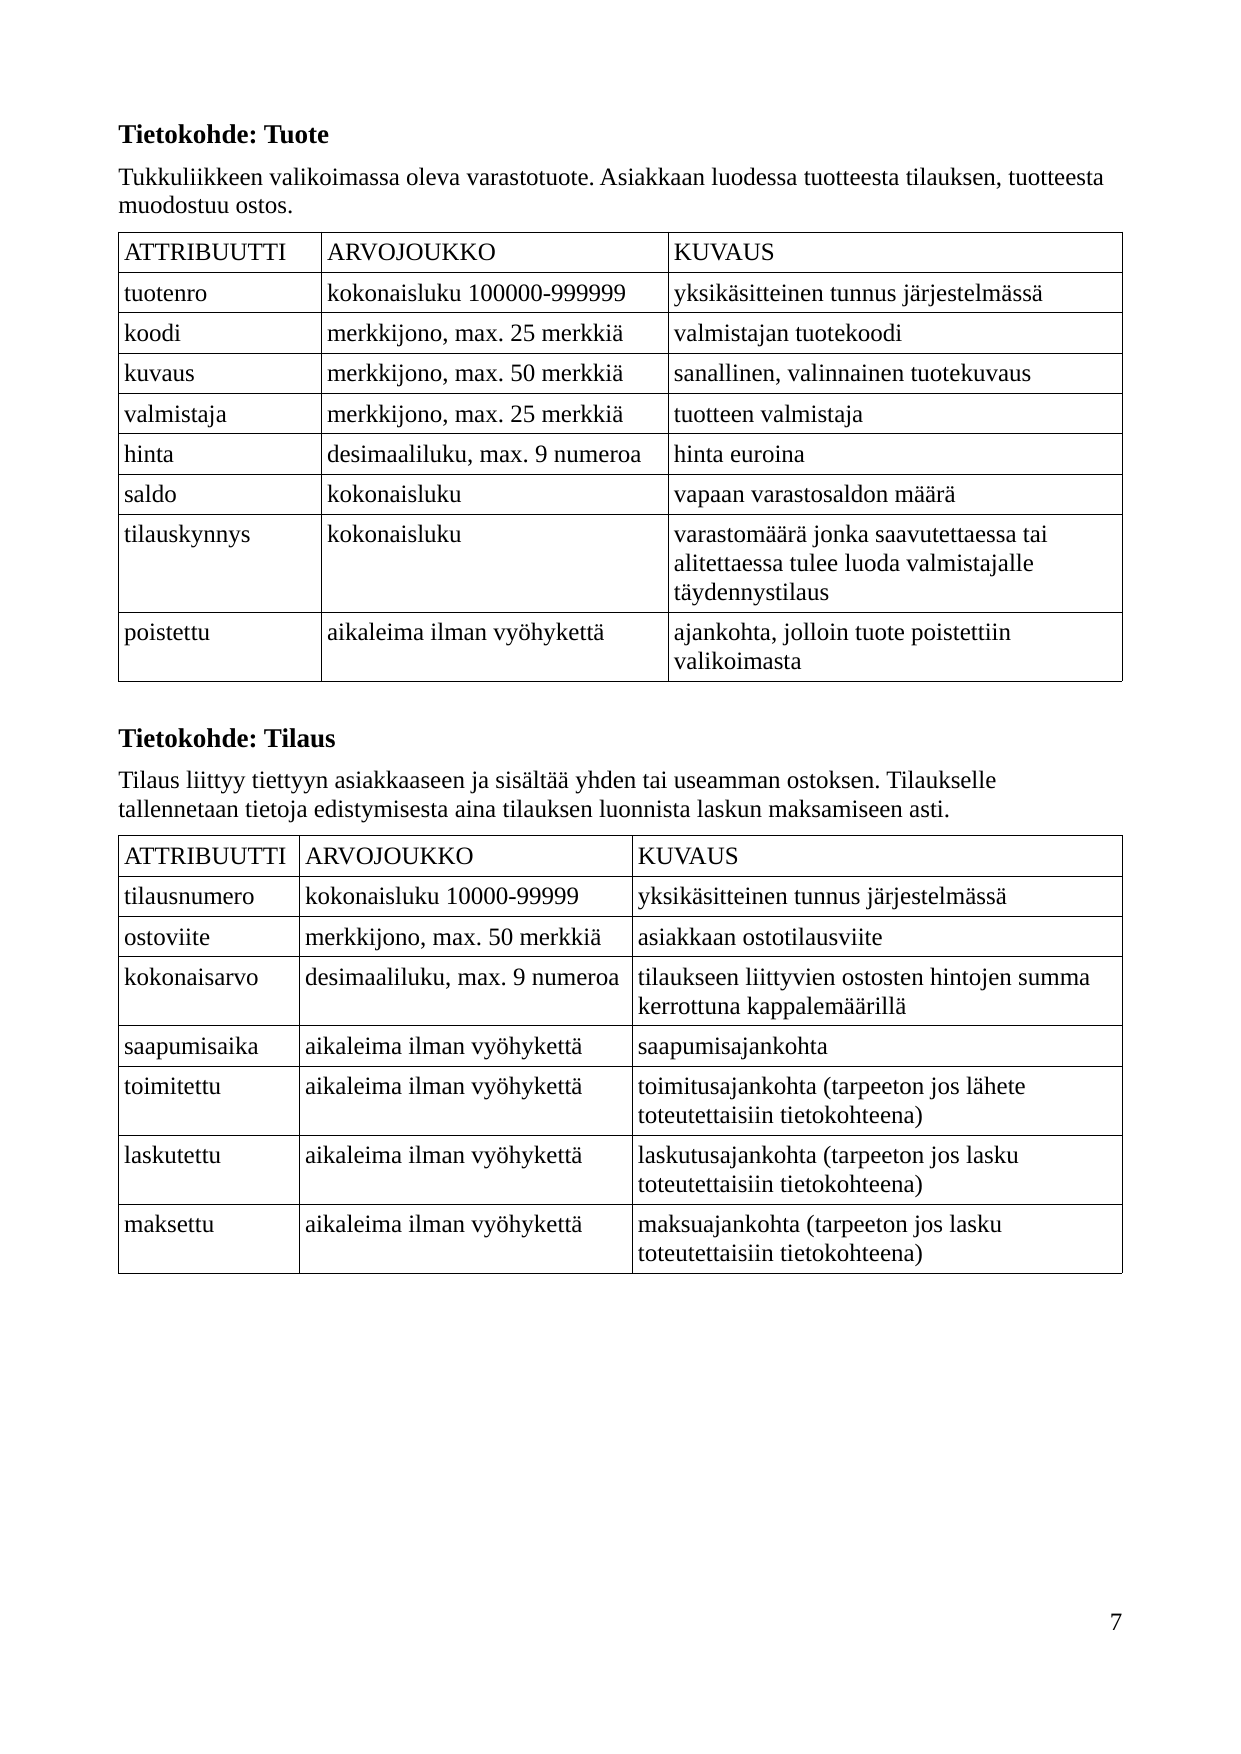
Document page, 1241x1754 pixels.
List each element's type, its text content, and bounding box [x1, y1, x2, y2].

table_cell merkkijono, max. 25 merkkiä [322, 313, 668, 352]
subtitle Tietokohde: Tilaus [118, 722, 1122, 753]
table_cell ostoviite [119, 917, 299, 956]
table_cell tilaukseen liittyvien ostosten hintojen summa kerrottuna kappalemäärillä [633, 957, 1122, 1025]
table_cell saldo [119, 475, 321, 514]
table_header ARVOJOUKKO [300, 836, 632, 876]
table_cell maksettu [119, 1205, 299, 1273]
table_cell hinta euroina [669, 434, 1122, 473]
table_cell saapumisajankohta [633, 1026, 1122, 1066]
table_cell aikaleima ilman vyöhykettä [300, 1067, 632, 1135]
table_cell laskutusajankohta (tarpeeton jos lasku toteutettaisiin tietokohteena) [633, 1136, 1122, 1204]
table_cell tilausnumero [119, 877, 299, 916]
table_cell merkkijono, max. 50 merkkiä [300, 917, 632, 956]
table_header KUVAUS [669, 233, 1122, 272]
table_cell tilauskynnys [119, 515, 321, 612]
table_cell kokonaisluku 10000-99999 [300, 877, 632, 916]
table_cell ajankohta, jolloin tuote poistettiin valikoimasta [669, 613, 1122, 681]
table_cell valmistaja [119, 394, 321, 433]
table_cell maksuajankohta (tarpeeton jos lasku toteutettaisiin tietokohteena) [633, 1205, 1122, 1273]
table_cell tuotteen valmistaja [669, 394, 1122, 433]
table_cell kuvaus [119, 354, 321, 393]
table_cell kokonaisluku [322, 475, 668, 514]
table_cell hinta [119, 434, 321, 473]
table_cell kokonaisluku [322, 515, 668, 612]
table_cell kokonaisluku 100000-999999 [322, 273, 668, 312]
table_cell toimitettu [119, 1067, 299, 1135]
table_cell tuotenro [119, 273, 321, 312]
subtitle Tietokohde: Tuote [118, 118, 1122, 149]
table_cell saapumisaika [119, 1026, 299, 1066]
table_cell valmistajan tuotekoodi [669, 313, 1122, 352]
table_header ATTRIBUUTTI [119, 836, 299, 876]
text Tukkuliikkeen valikoimassa oleva varastotuote. Asiakkaan luodessa tuotteesta tilauksen, tuotteesta muodostuu ostos. [118, 162, 1122, 219]
table_cell laskutettu [119, 1136, 299, 1204]
table_cell vapaan varastosaldon määrä [669, 475, 1122, 514]
table_cell varastomäärä jonka saavutettaessa tai alitettaessa tulee luoda valmistajalle täydennystilaus [669, 515, 1122, 612]
table_cell desimaaliluku, max. 9 numeroa [322, 434, 668, 473]
table_cell koodi [119, 313, 321, 352]
table_cell toimitusajankohta (tarpeeton jos lähete toteutettaisiin tietokohteena) [633, 1067, 1122, 1135]
table_cell aikaleima ilman vyöhykettä [300, 1026, 632, 1066]
table_cell aikaleima ilman vyöhykettä [300, 1205, 632, 1273]
table_header ATTRIBUUTTI [119, 233, 321, 272]
table_cell aikaleima ilman vyöhykettä [322, 613, 668, 681]
table_header ARVOJOUKKO [322, 233, 668, 272]
table_header KUVAUS [633, 836, 1122, 876]
table_cell desimaaliluku, max. 9 numeroa [300, 957, 632, 1025]
table_cell aikaleima ilman vyöhykettä [300, 1136, 632, 1204]
table_cell merkkijono, max. 25 merkkiä [322, 394, 668, 433]
table_cell yksikäsitteinen tunnus järjestelmässä [669, 273, 1122, 312]
table_cell sanallinen, valinnainen tuotekuvaus [669, 354, 1122, 393]
table_cell asiakkaan ostotilausviite [633, 917, 1122, 956]
table_cell yksikäsitteinen tunnus järjestelmässä [633, 877, 1122, 916]
table_cell poistettu [119, 613, 321, 681]
text Tilaus liittyy tiettyyn asiakkaaseen ja sisältää yhden tai useamman ostoksen. Tilaukselle tallennetaan tietoja edistymisesta aina tilauksen luonnista laskun maksamiseen asti. [118, 765, 1122, 823]
table_cell kokonaisarvo [119, 957, 299, 1025]
table_cell merkkijono, max. 50 merkkiä [322, 354, 668, 393]
